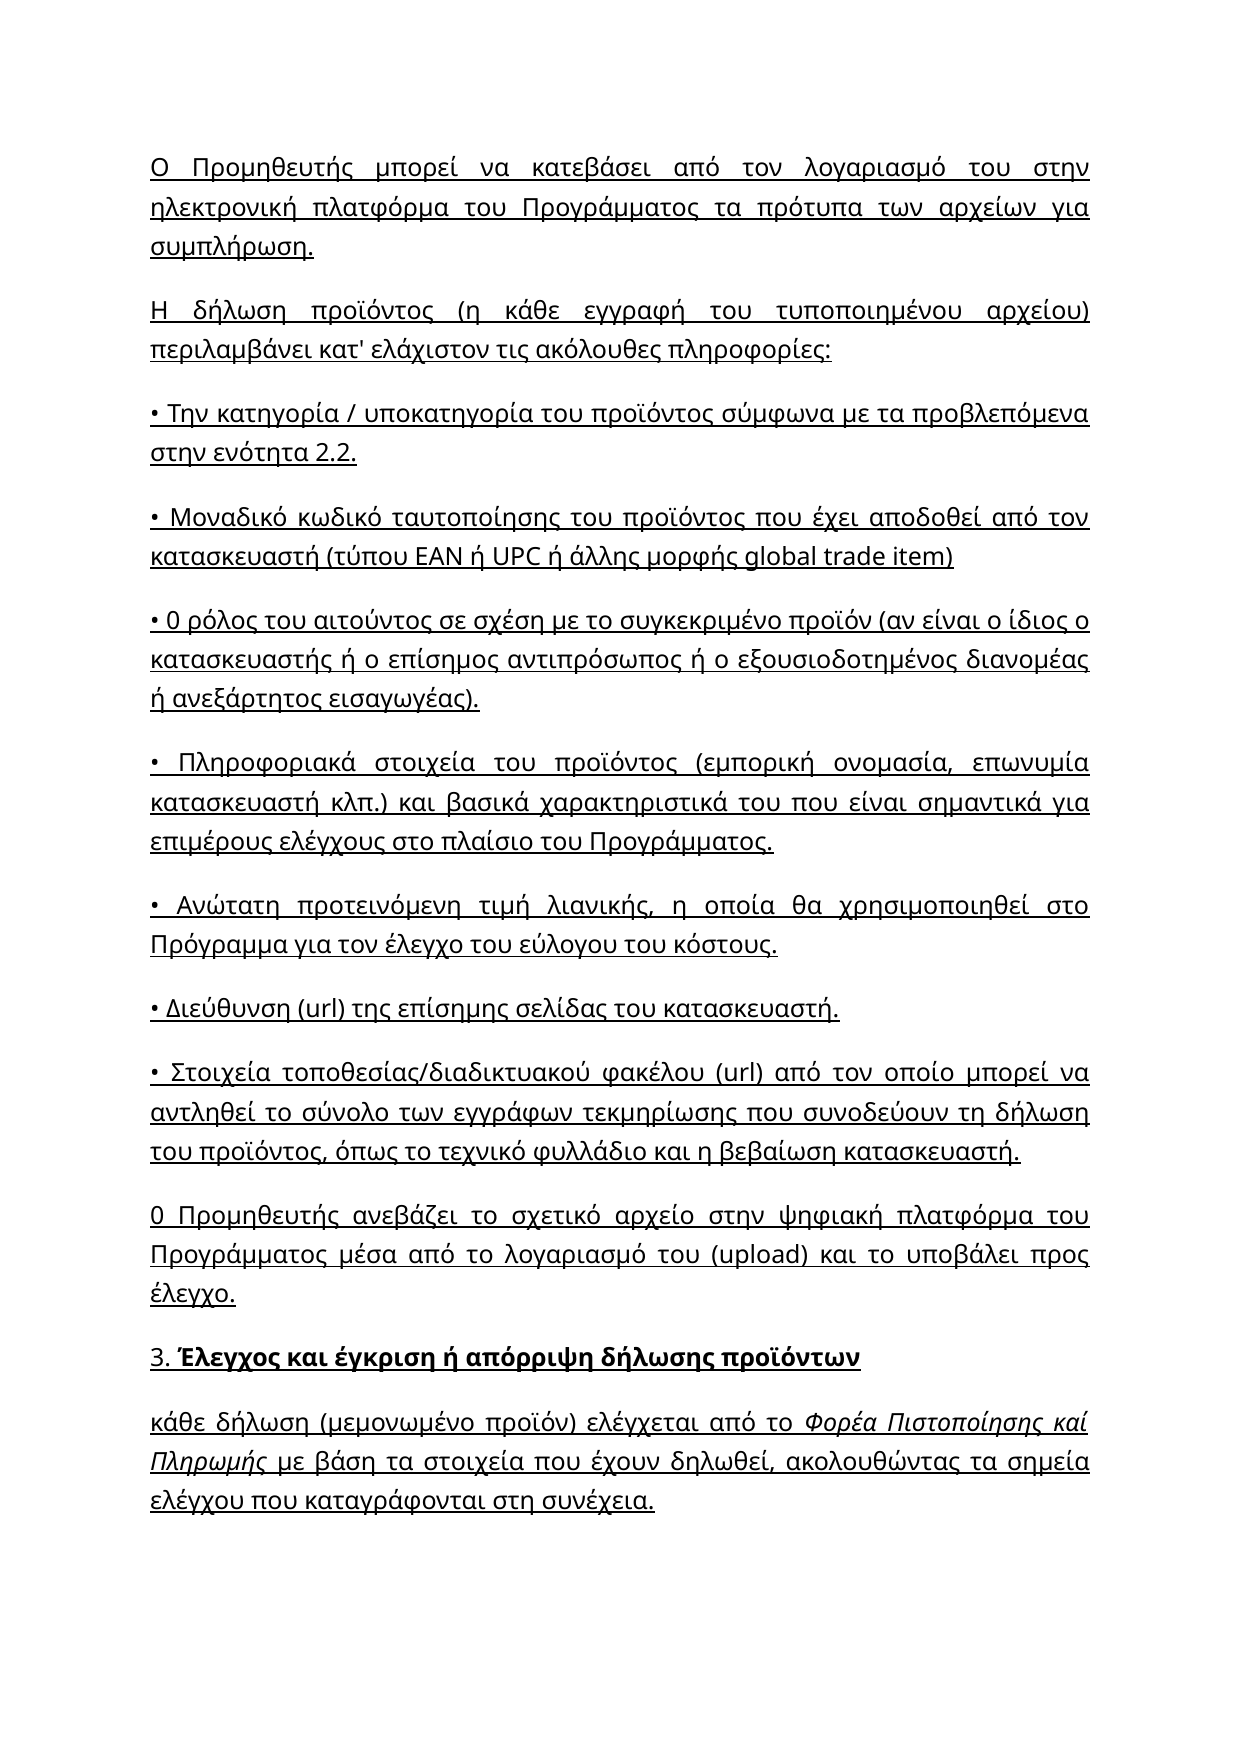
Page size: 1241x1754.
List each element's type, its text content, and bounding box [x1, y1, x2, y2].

text κατασκευαστής ή ο επίσημος αντιπρόσωπος ή ο εξουσιοδοτημένος διανομέας [150, 633, 1090, 671]
text ή ανεξάρτητος εισαγωγέας). [150, 672, 1090, 715]
text περιλαμβάνει κατ' ελάχιστον τις ακόλουθες πληροφορίες: [150, 323, 1090, 366]
text ηλεκτρονική πλατφόρμα του Προγράμματος τα πρότυπα των αρχείων για [150, 181, 1090, 218]
text Προγράμματος μέσα από το λογαριασμό του (upload) και το υποβάλει προς [150, 1228, 1090, 1266]
text • Μοναδικό κωδικό ταυτοποίησης του προϊόντος που έχει αποδοθεί από τον [150, 499, 1090, 528]
text • 0 ρόλος του αιτούντος σε σχέση με το συγκεκριμένο προϊόν (αν είναι ο ίδιος ο [150, 602, 1090, 631]
text του προϊόντος, όπως το τεχνικό φυλλάδιο και η βεβαίωση κατασκευαστή. [150, 1125, 1090, 1167]
text κατασκευαστή κλπ.) και βασικά χαρακτηριστικά του που είναι σημαντικά για [150, 776, 1090, 813]
text • Διεύθυνση (url) της επίσημης σελίδας του κατασκευαστή. [150, 991, 1090, 1025]
text ελέγχου που καταγράφονται στη συνέχεια. [150, 1474, 1090, 1517]
text κάθε δήλωση (μεμονωμένο προϊόν) ελέγχεται από το Φορέα Πιστοποίησης καί Πληρωμής με βάση τα στοιχεία που έχουν δηλωθεί, ακολουθώντας τα σημεία [150, 1404, 1090, 1472]
text • Την κατηγορία / υποκατηγορία του προϊόντος σύμφωνα με τα προβλεπόμενα [150, 396, 1090, 425]
text • Στοιχεία τοποθεσίας/διαδικτυακού φακέλου (url) από τον οποίο μπορεί να [150, 1055, 1090, 1084]
text Η δήλωση προϊόντος (η κάθε εγγραφή του τυποποιημένου αρχείου) [150, 292, 1090, 321]
text • Πληροφοριακά στοιχεία του προϊόντος (εμπορική ονομασία, επωνυμία [150, 745, 1090, 774]
text • Ανώτατη προτεινόμενη τιμή λιανικής, η οποία θα χρησιμοποιηθεί στο [150, 887, 1090, 916]
text 0 Προμηθευτής ανεβάζει το σχετικό αρχείο στην ψηφιακή πλατφόρμα του [150, 1197, 1090, 1226]
text επιμέρους ελέγχους στο πλαίσιο του Προγράμματος. [150, 815, 1090, 857]
text στην ενότητα 2.2. [150, 427, 1090, 469]
text Ο Προμηθευτής μπορεί να κατεβάσει από τον λογαριασμό του στην [150, 150, 1090, 179]
text 3. Έλεγχος και έγκριση ή απόρριψη δήλωσης προϊόντων [150, 1340, 1090, 1374]
text συμπλήρωση. [150, 220, 1090, 262]
text έλεγχο. [150, 1267, 1090, 1310]
text κατασκευαστή (τύπου ΕΑΝ ή UPC ή άλλης μορφής global trade item) [150, 530, 1090, 572]
text Πρόγραμμα για τον έλεγχο του εύλογου του κόστους. [150, 918, 1090, 961]
text αντληθεί το σύνολο των εγγράφων τεκμηρίωσης που συνοδεύουν τη δήλωση [150, 1086, 1090, 1123]
